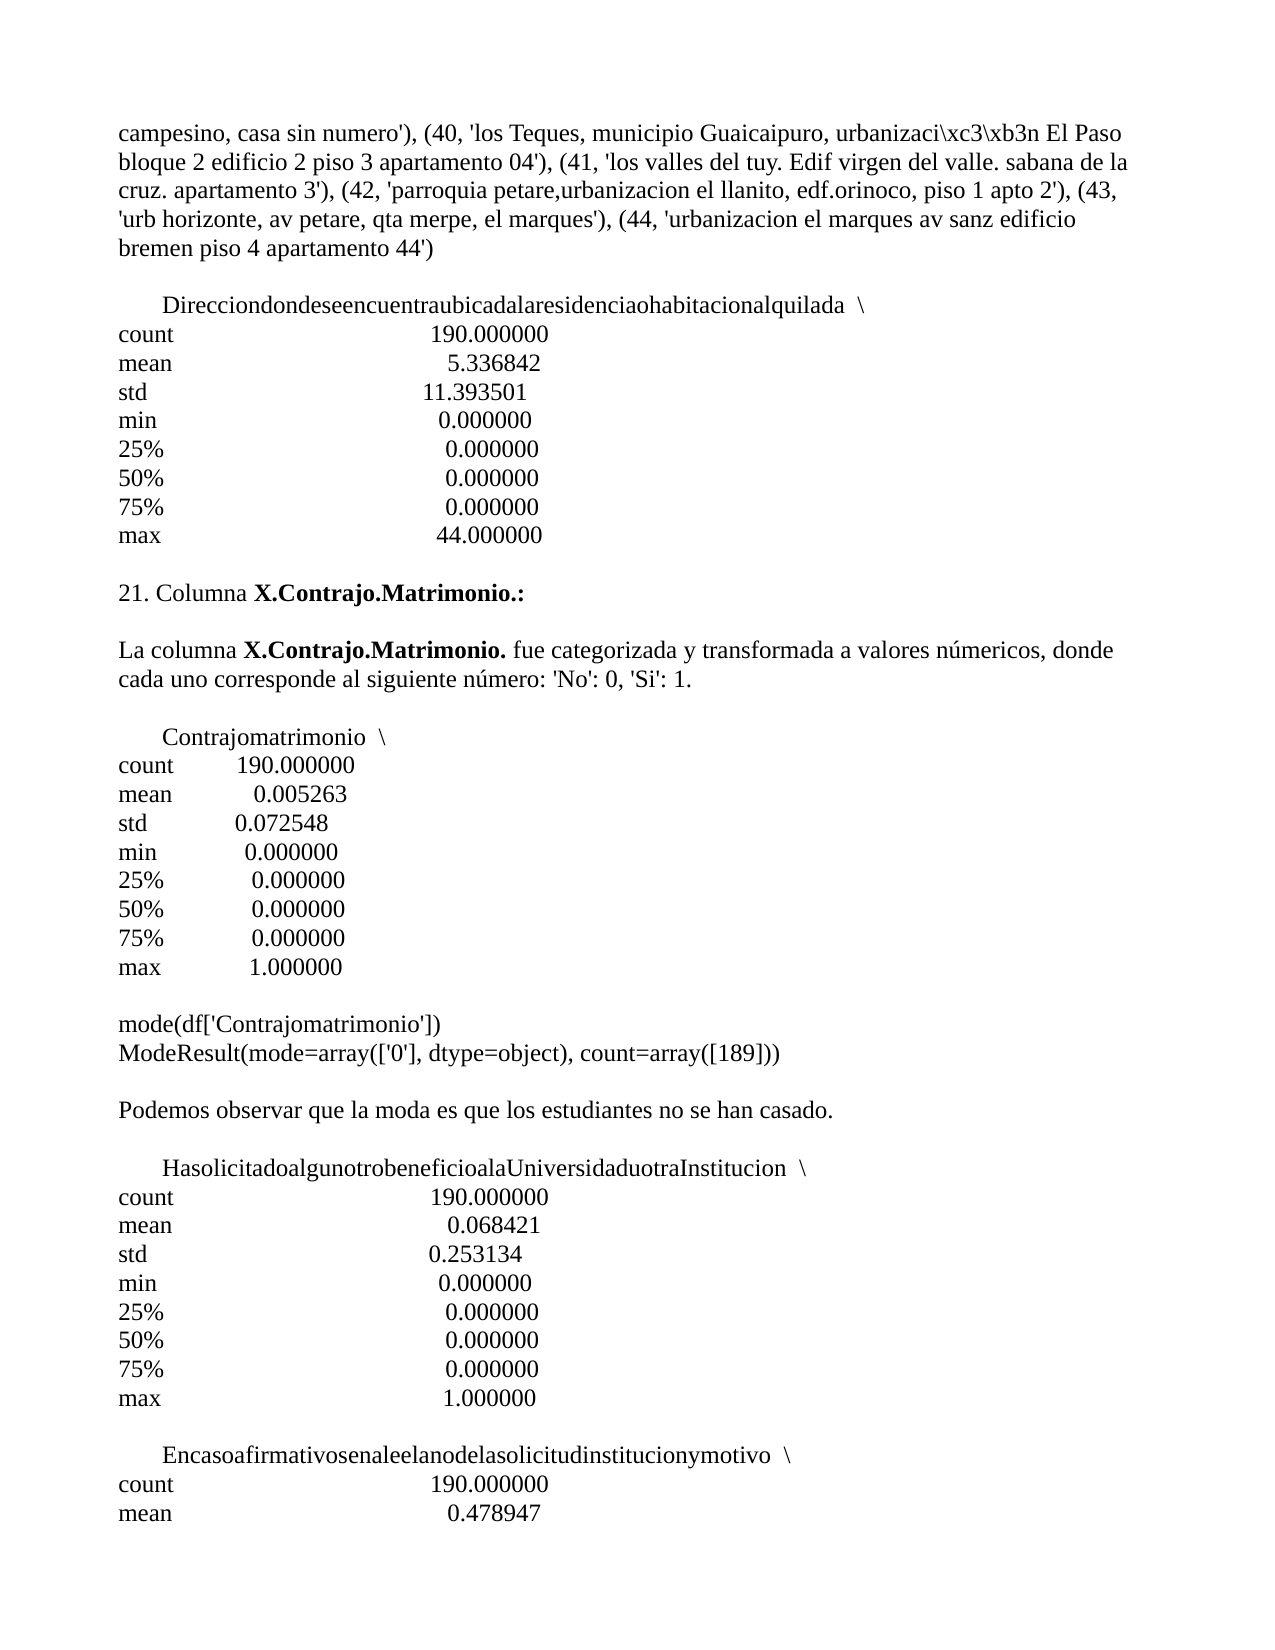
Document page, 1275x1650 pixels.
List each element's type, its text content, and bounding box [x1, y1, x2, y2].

text max 44.000000 [118, 521, 1157, 549]
text 25% 0.000000 [118, 434, 1157, 463]
text 25% 0.000000 [118, 866, 1157, 894]
text count 190.000000 [118, 319, 1157, 348]
text La columna X.Contrajo.Matrimonio. fue categorizada y transformada a valores númericos, donde cada uno corresponde al siguiente número: 'No': 0, 'Si': 1. [118, 636, 1157, 693]
text 50% 0.000000 [118, 463, 1157, 492]
text HasolicitadoalgunotrobeneficioalaUniversidaduotraInstitucion \ [118, 1153, 1157, 1182]
text 75% 0.000000 [118, 1354, 1157, 1383]
text mode(df['Contrajomatrimonio']) [118, 1009, 1157, 1038]
text max 1.000000 [118, 1383, 1157, 1412]
text count 190.000000 [118, 1469, 1157, 1498]
text count 190.000000 [118, 751, 1157, 779]
text min 0.000000 [118, 1268, 1157, 1297]
text 50% 0.000000 [118, 894, 1157, 923]
text min 0.000000 [118, 406, 1157, 434]
text 50% 0.000000 [118, 1326, 1157, 1354]
text std 0.253134 [118, 1239, 1157, 1268]
text 25% 0.000000 [118, 1297, 1157, 1326]
text std 0.072548 [118, 808, 1157, 837]
text max 1.000000 [118, 952, 1157, 981]
text ModeResult(mode=array(['0'], dtype=object), count=array([189])) [118, 1038, 1157, 1067]
text min 0.000000 [118, 837, 1157, 866]
text mean 0.005263 [118, 779, 1157, 808]
text Contrajomatrimonio \ [118, 722, 1157, 751]
text 21. Columna X.Contrajo.Matrimonio.: [118, 578, 1157, 607]
text count 190.000000 [118, 1182, 1157, 1211]
text 75% 0.000000 [118, 923, 1157, 952]
text Encasoafirmativosenaleelanodelasolicitudinstitucionymotivo \ [118, 1441, 1157, 1469]
text std 11.393501 [118, 377, 1157, 406]
text Podemos observar que la moda es que los estudiantes no se han casado. [118, 1096, 1157, 1124]
text mean 0.478947 [118, 1498, 1157, 1527]
text 75% 0.000000 [118, 492, 1157, 521]
text campesino, casa sin numero'), (40, 'los Teques, municipio Guaicaipuro, urbanizaci\xc3\xb3n El Paso bloque 2 edificio 2 piso 3 apartamento 04'), (41, 'los valles del tuy. Edif virgen del valle. sabana de la cruz. apartamento 3'), (42, 'parroquia petare,urbanizacion el llanito, edf.orinoco, piso 1 apto 2'), (43, 'urb horizonte, av petare, qta merpe, el marques'), (44, 'urbanizacion el marques av sanz edificio bremen piso 4 apartamento 44') [118, 118, 1157, 262]
text mean 5.336842 [118, 348, 1157, 377]
text Direcciondondeseencuentraubicadalaresidenciaohabitacionalquilada \ [118, 291, 1157, 319]
text mean 0.068421 [118, 1211, 1157, 1239]
